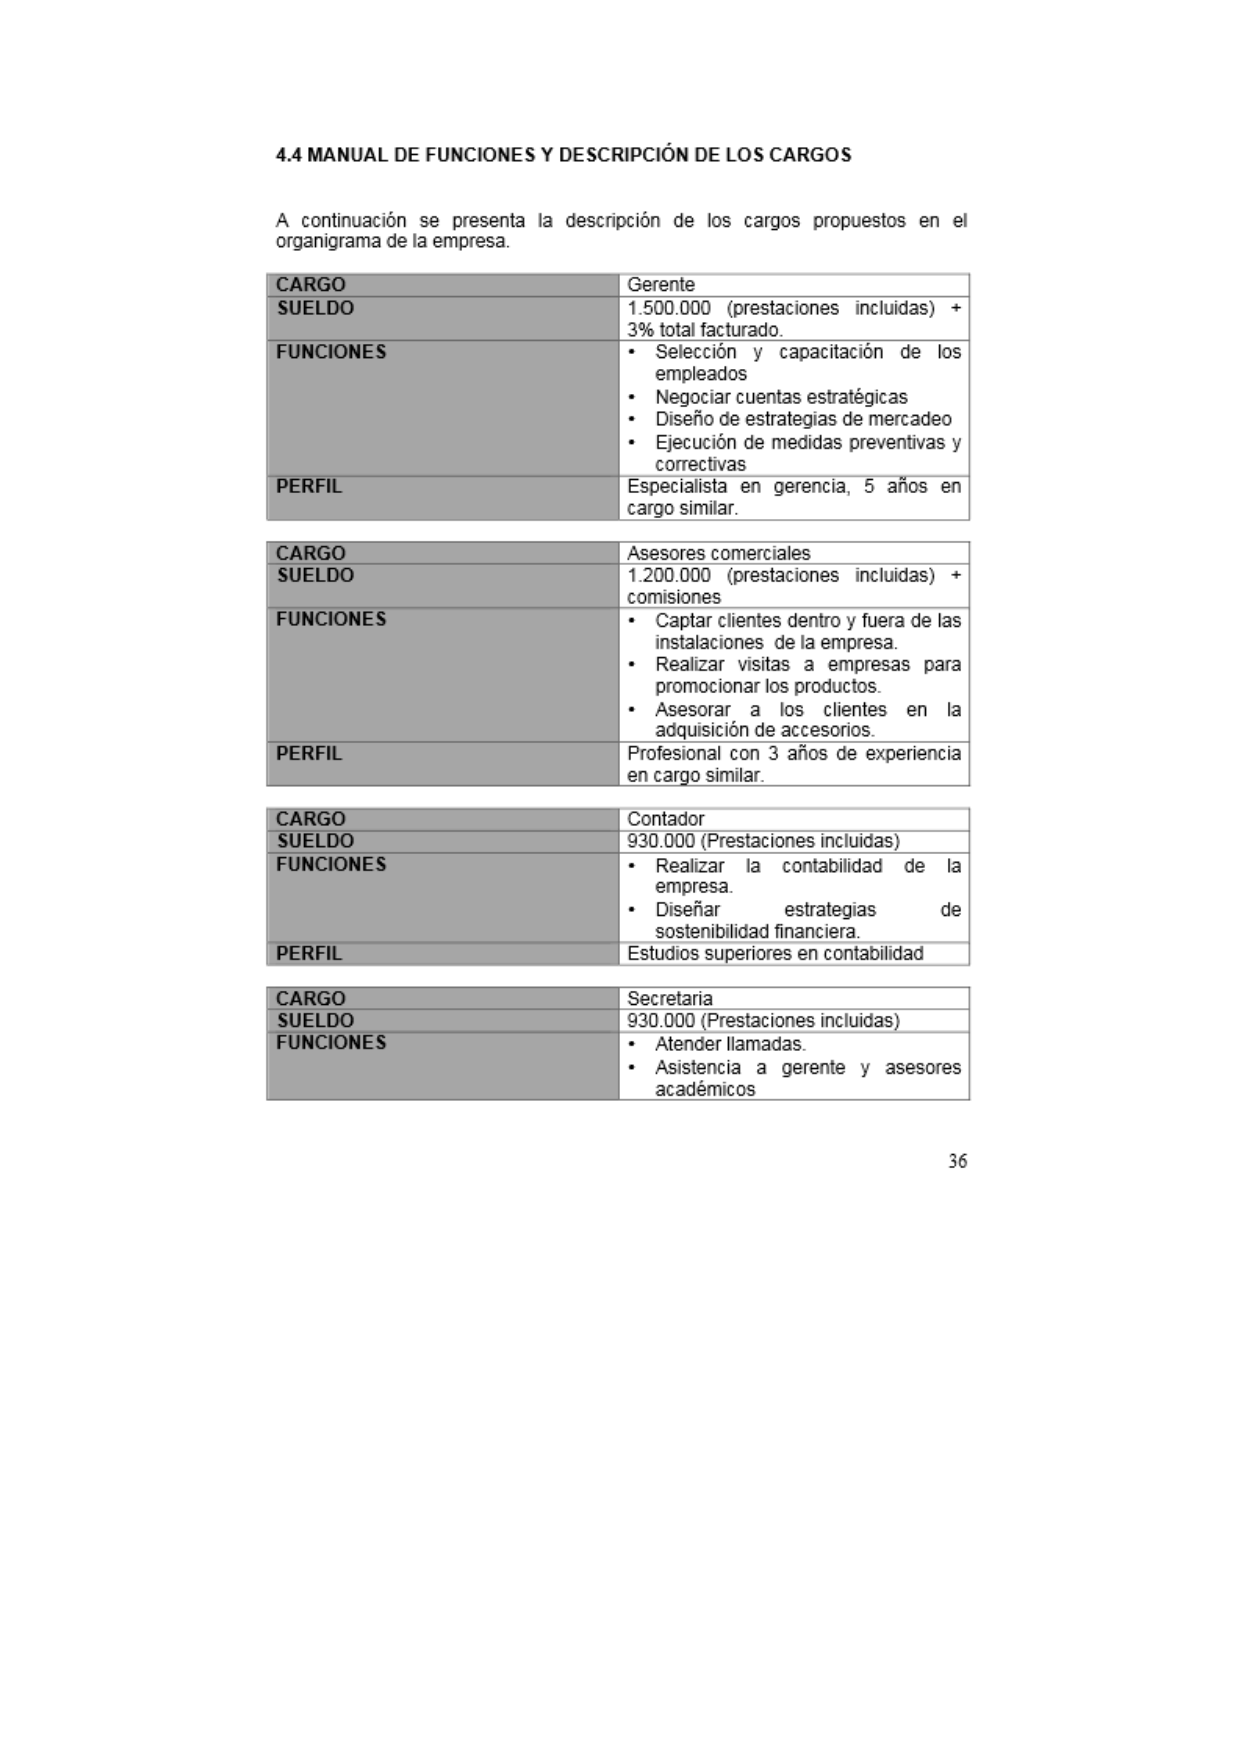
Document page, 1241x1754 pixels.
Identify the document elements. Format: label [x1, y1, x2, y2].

picture [243, 118, 997, 1179]
